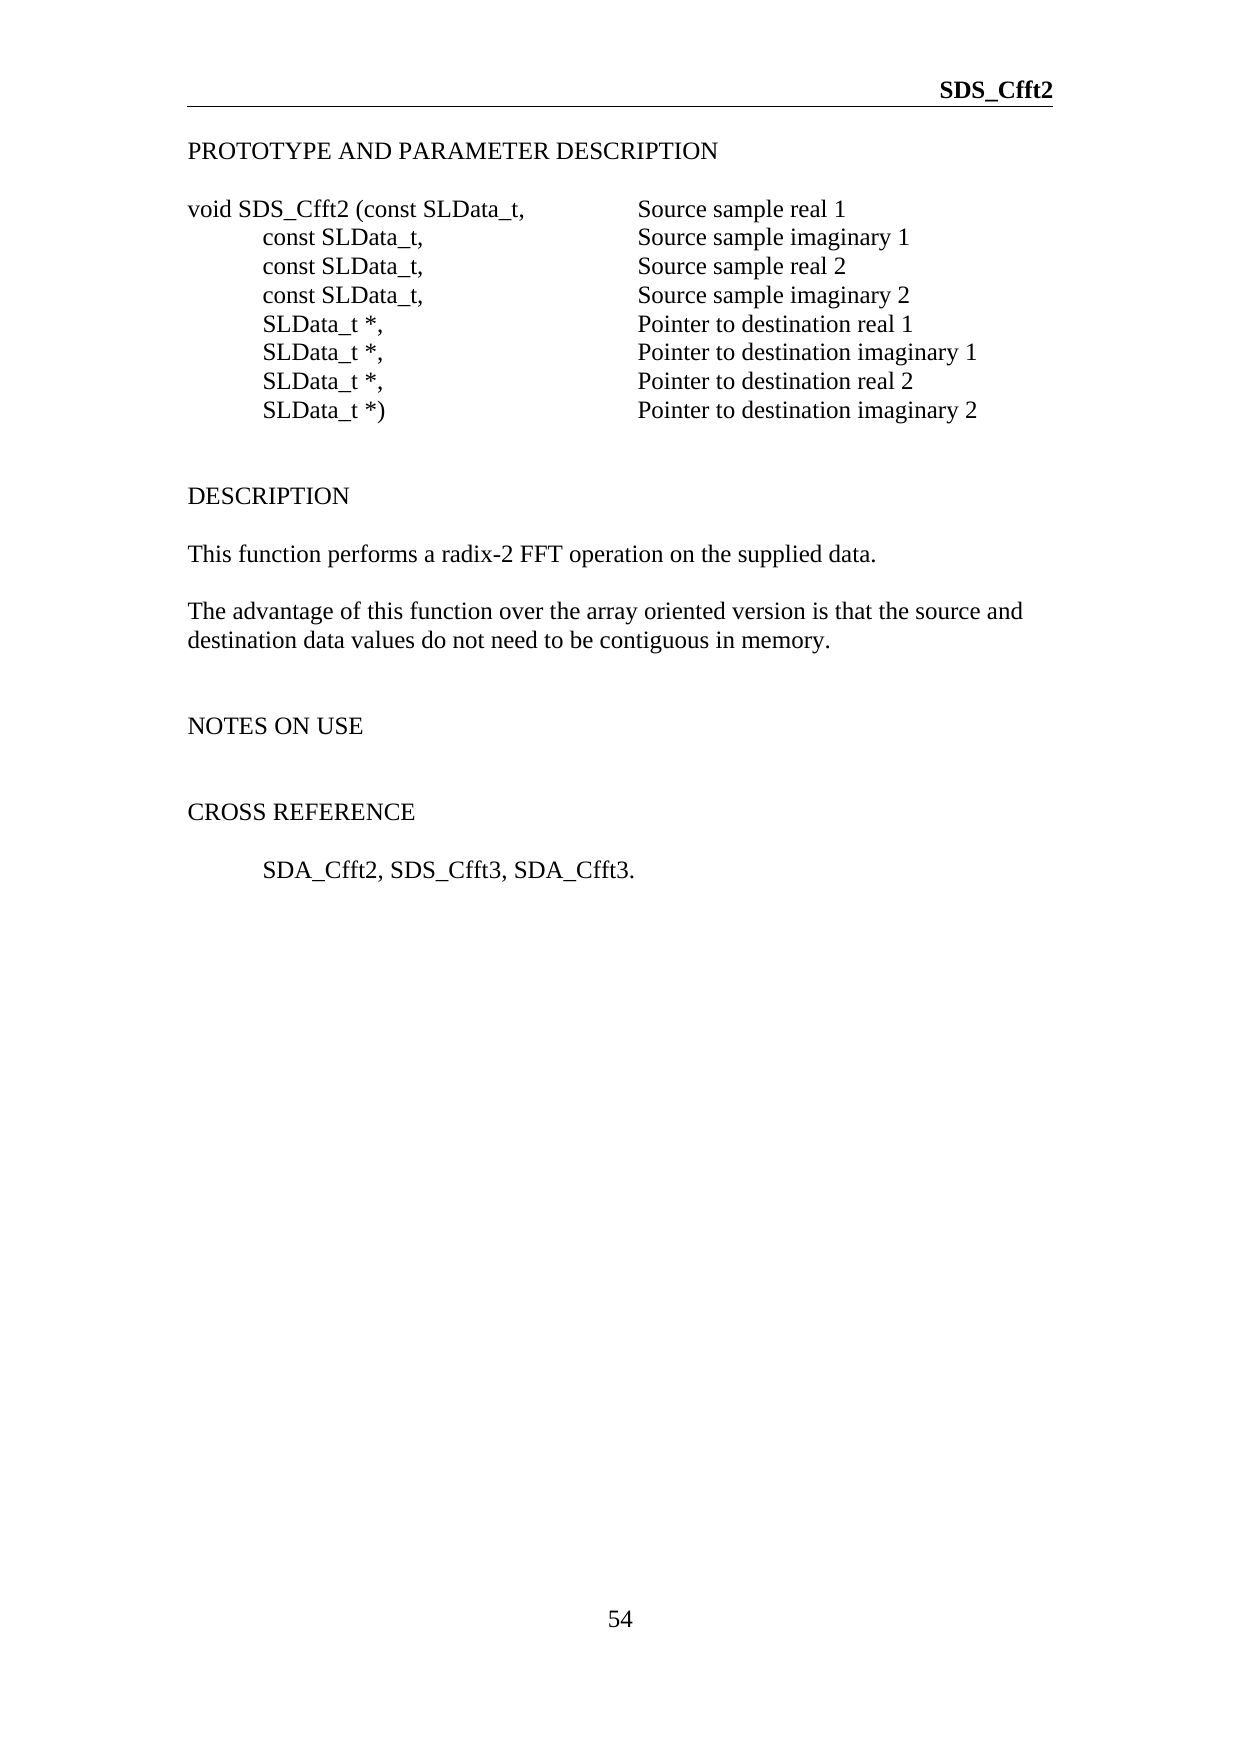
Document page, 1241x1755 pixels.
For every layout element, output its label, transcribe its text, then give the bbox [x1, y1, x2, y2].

text PROTOTYPE AND PARAMETER DESCRIPTION [187, 136, 1053, 165]
subtitle SDS_Cfft2 [187, 75, 1053, 106]
text CROSS REFERENCE [187, 797, 1053, 826]
text void SDS_Cfft2 (const SLData_t, Source sample real 1 const SLData_t, Source sample imaginary 1 const SLData_t, Source sample real 2 const SLData_t, Source sample imaginary 2 SLData_t *, Pointer to destination real 1 SLData_t *, Pointer to destination imaginary 1 SLData_t *, Pointer to destination real 2 SLData_t *) Pointer to destination imaginary 2 [187, 194, 1053, 424]
text The advantage of this function over the array oriented version is that the source and destination data values do not need to be contiguous in memory. [187, 596, 1053, 654]
text This function performs a radix-2 FFT operation on the supplied data. [187, 539, 1053, 567]
text DESCRIPTION [187, 481, 1053, 510]
text NOTES ON USE [187, 711, 1053, 740]
text SDA_Cfft2, SDS_Cfft3, SDA_Cfft3. [187, 855, 1053, 884]
